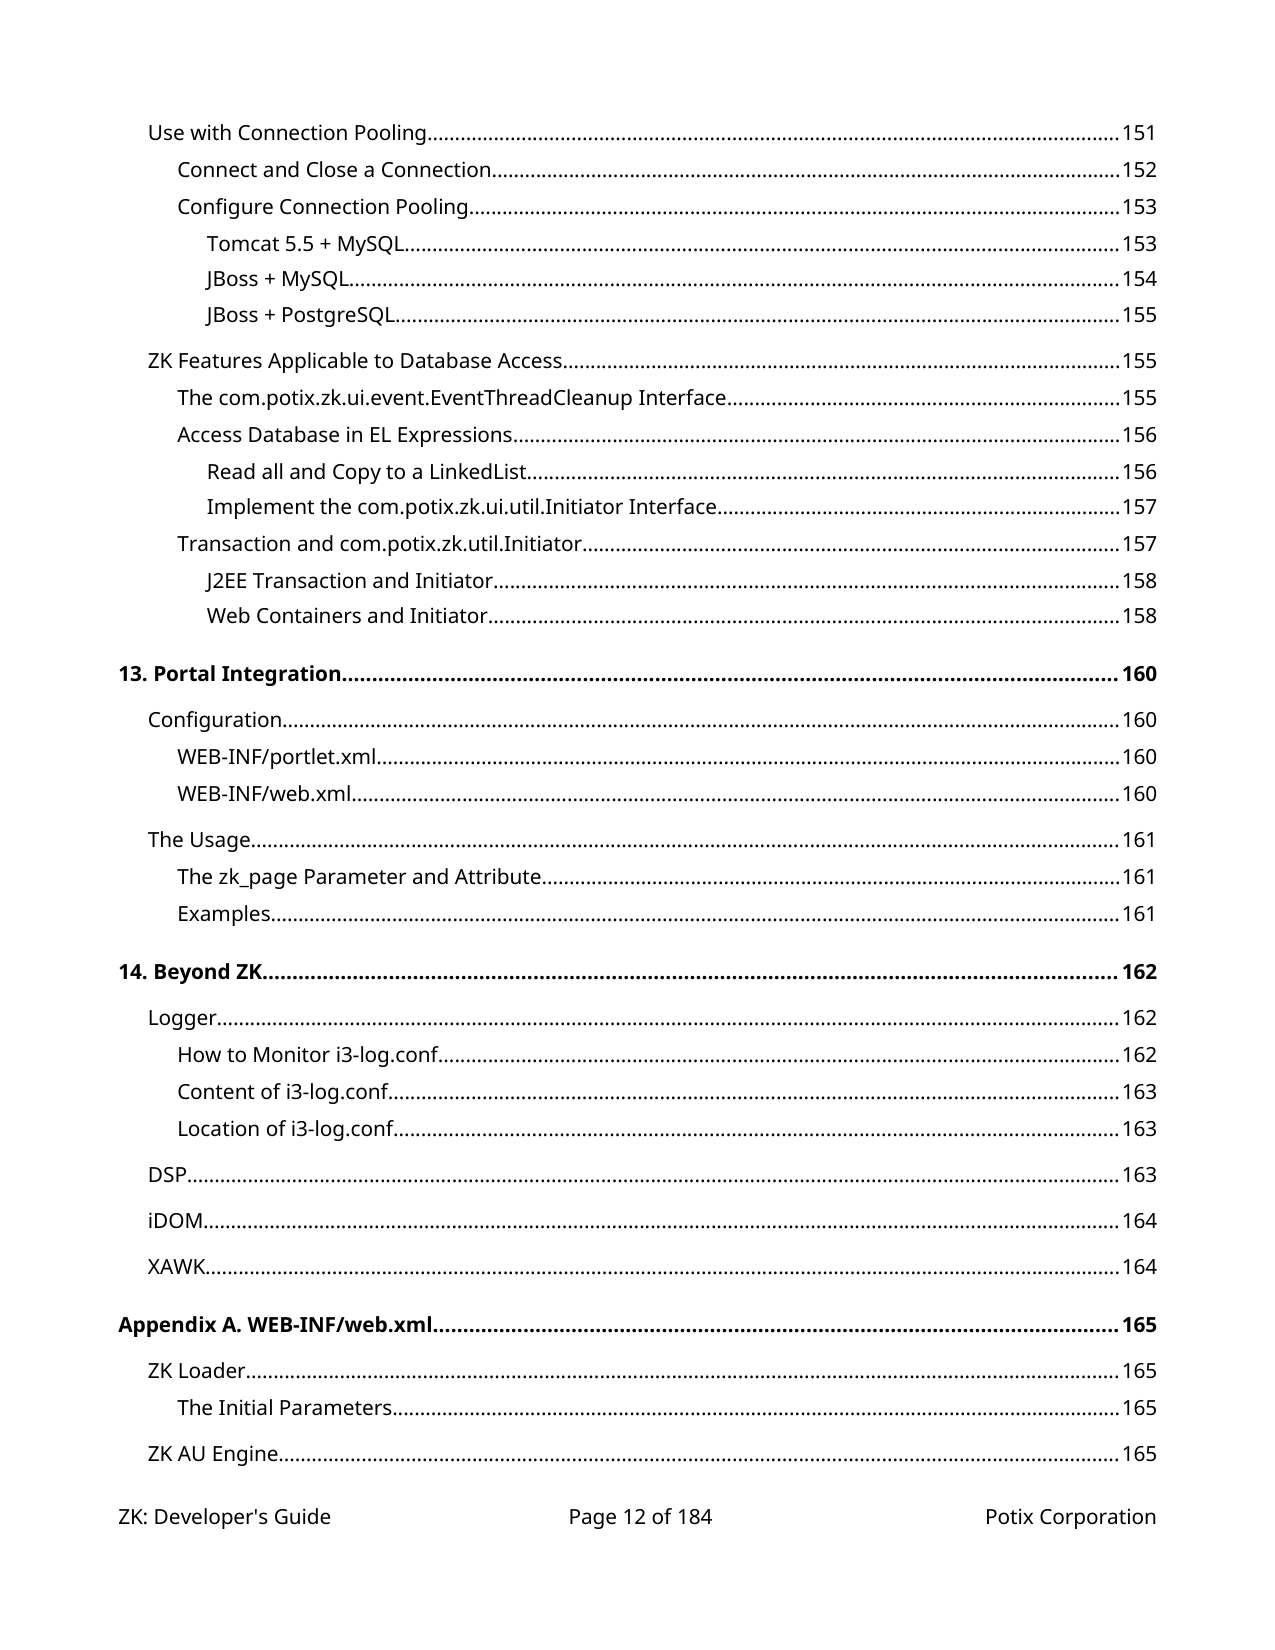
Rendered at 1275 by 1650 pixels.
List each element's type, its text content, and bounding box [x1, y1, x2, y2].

text 14. Beyond ZK 162 [118, 957, 1157, 985]
text How to Monitor i3-log.conf 162 [177, 1040, 1157, 1068]
text 13. Portal Integration 160 [118, 659, 1157, 687]
text Connect and Close a Connection 152 [177, 155, 1157, 183]
text Logger 162 [148, 1003, 1157, 1031]
text Use with Connection Pooling 151 [148, 118, 1157, 146]
text The zk_page Parameter and Attribute 161 [177, 862, 1157, 891]
text The Usage 161 [148, 825, 1157, 853]
text JBoss + MySQL 154 [207, 264, 1157, 293]
text iDOM 164 [148, 1206, 1157, 1234]
text JBoss + PostgreSQL 155 [207, 300, 1157, 328]
text The Initial Parameters 165 [177, 1393, 1157, 1421]
text ZK Loader 165 [148, 1356, 1157, 1384]
text Web Containers and Initiator 158 [207, 602, 1157, 630]
text Appendix A. WEB-INF/web.xml 165 [118, 1310, 1157, 1338]
text Implement the com.potix.zk.ui.util.Initiator Interface 157 [207, 492, 1157, 520]
text Content of i3-log.conf 163 [177, 1077, 1157, 1106]
text J2EE Transaction and Initiator 158 [207, 566, 1157, 594]
text Tomcat 5.5 + MySQL 153 [207, 229, 1157, 258]
text ZK AU Engine 165 [148, 1439, 1157, 1467]
text WEB-INF/web.xml 160 [177, 779, 1157, 808]
text WEB-INF/portlet.xml 160 [177, 742, 1157, 771]
text Configuration 160 [148, 705, 1157, 733]
text ZK Features Applicable to Database Access 155 [148, 346, 1157, 374]
text Access Database in EL Expressions 156 [177, 420, 1157, 448]
text Location of i3-log.conf 163 [177, 1114, 1157, 1143]
text DSP 163 [148, 1160, 1157, 1188]
text XAWK 164 [148, 1252, 1157, 1280]
text The com.potix.zk.ui.event.EventThreadCleanup Interface 155 [177, 383, 1157, 411]
text Configure Connection Pooling 153 [177, 192, 1157, 221]
text Examples 161 [177, 899, 1157, 928]
text Read all and Copy to a LinkedList 156 [207, 457, 1157, 485]
text Transaction and com.potix.zk.util.Initiator 157 [177, 529, 1157, 557]
